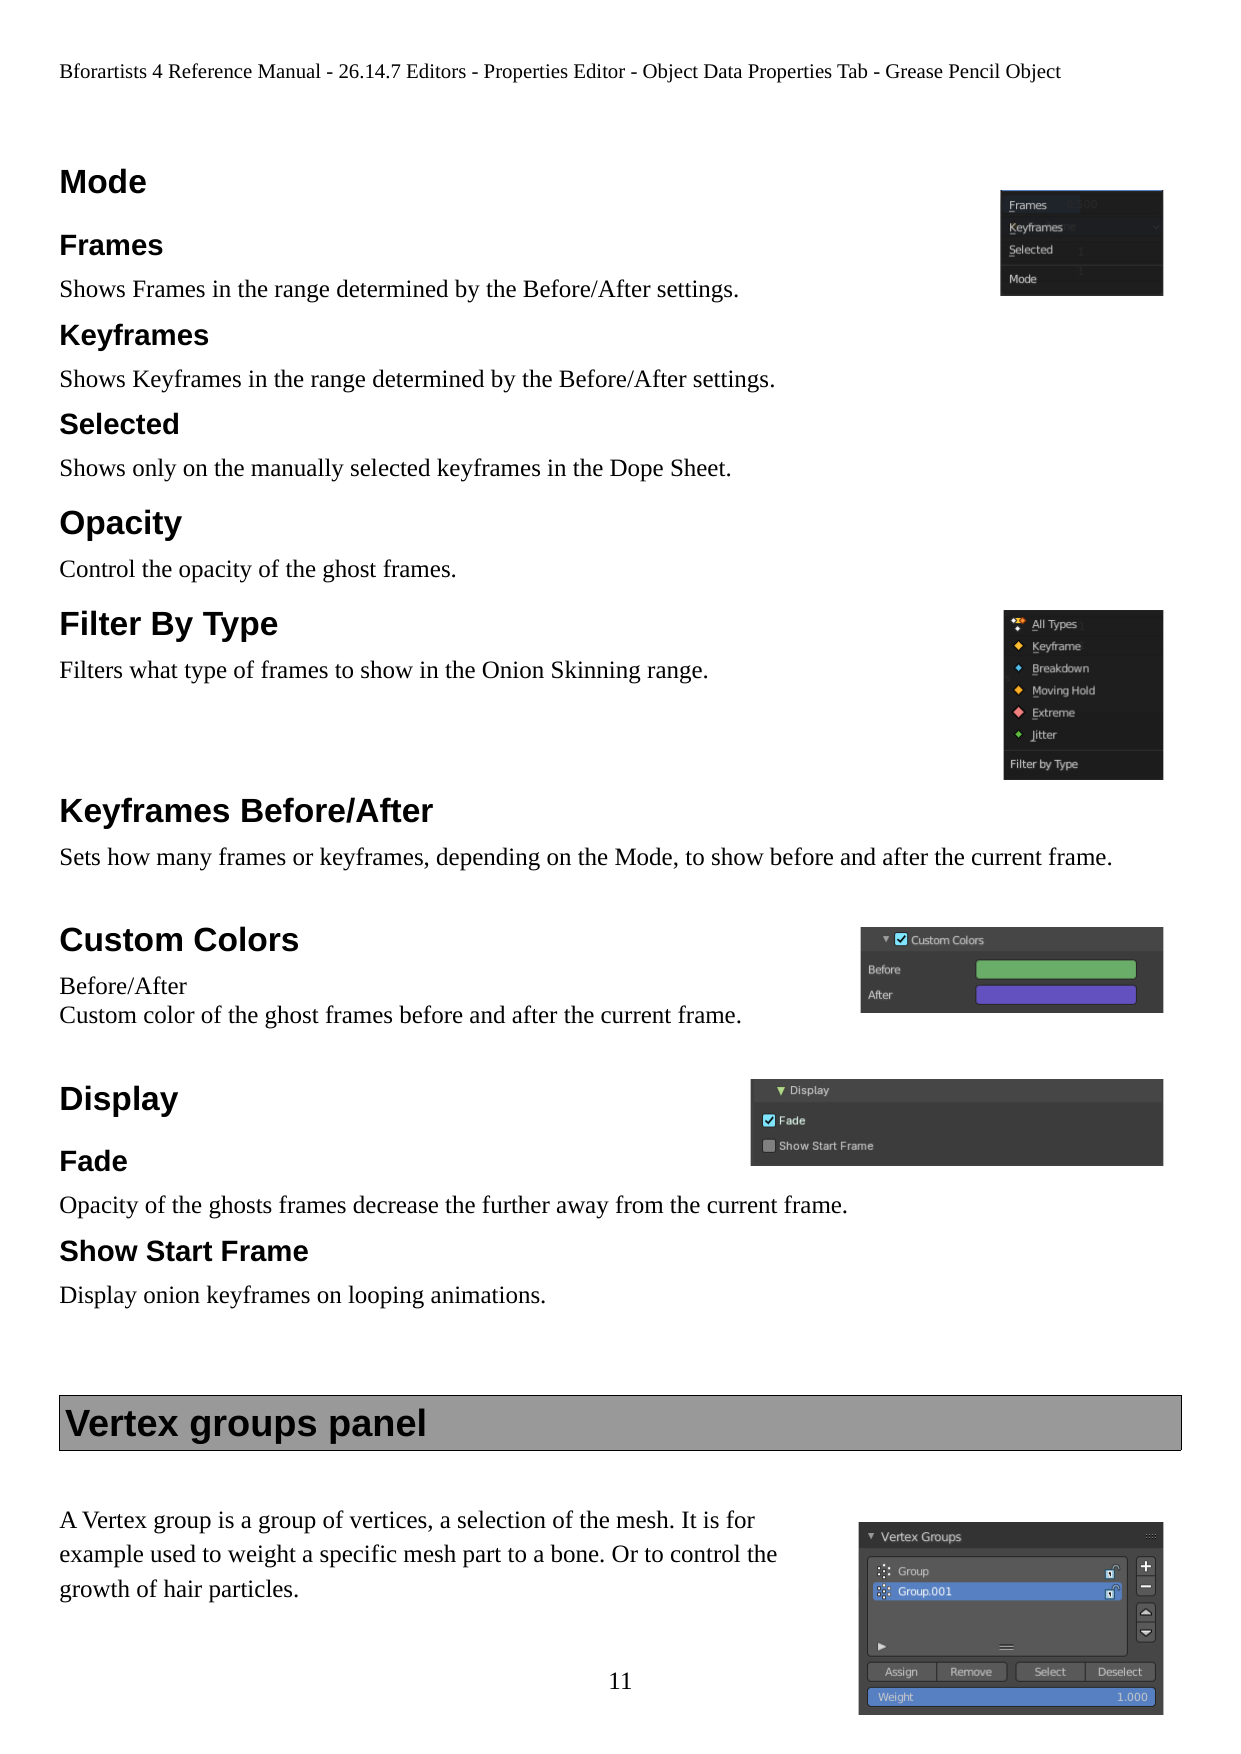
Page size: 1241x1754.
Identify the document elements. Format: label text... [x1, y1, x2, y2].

text [1164, 971, 1181, 1000]
subtitle [1164, 228, 1181, 262]
picture [1003, 610, 1164, 780]
subtitle Opacity [59, 503, 1181, 542]
picture [750, 1079, 1164, 1166]
subtitle Display [59, 1078, 1181, 1117]
subtitle Frames [59, 228, 1000, 262]
subtitle Show Start Frame [59, 1234, 1181, 1267]
text Opacity of the ghosts frames decrease the further away from the current frame. [59, 1190, 1181, 1219]
text Filters what type of frames to show in the Onion Skinning range. [59, 655, 1003, 683]
subtitle Keyframes Before/After [59, 791, 1181, 829]
table_header Vertex groups panel [60, 1396, 1181, 1450]
text Display onion keyframes on looping animations. [59, 1280, 1181, 1309]
picture [858, 1522, 1164, 1715]
subtitle Keyframes [59, 317, 1181, 351]
text Shows Frames in the range determined by the Before/After settings. [59, 274, 1181, 303]
text A Vertex group is a group of vertices, a selection of the mesh. It is for example used to weight a specific mesh part to a bone. Or to control the growth of hair particles. [59, 1505, 1181, 1603]
subtitle Filter By Type [59, 604, 1181, 642]
subtitle Fade [59, 1144, 1181, 1178]
subtitle Selected [59, 407, 1181, 441]
picture [1000, 190, 1164, 296]
text Shows only on the manually selected keyframes in the Dope Sheet. [59, 453, 1181, 482]
subtitle Custom Colors [59, 920, 1181, 959]
text Custom color of the ghost frames before and after the current frame. [59, 1000, 1181, 1029]
text Shows Keyframes in the range determined by the Before/After settings. [59, 364, 1181, 392]
text Control the opacity of the ghost frames. [59, 554, 1181, 583]
text Before/After [59, 971, 860, 1000]
picture [860, 927, 1164, 1013]
text Sets how many frames or keyframes, depending on the Mode, to show before and after the current frame. [59, 842, 1181, 871]
subtitle Mode [59, 162, 1181, 201]
